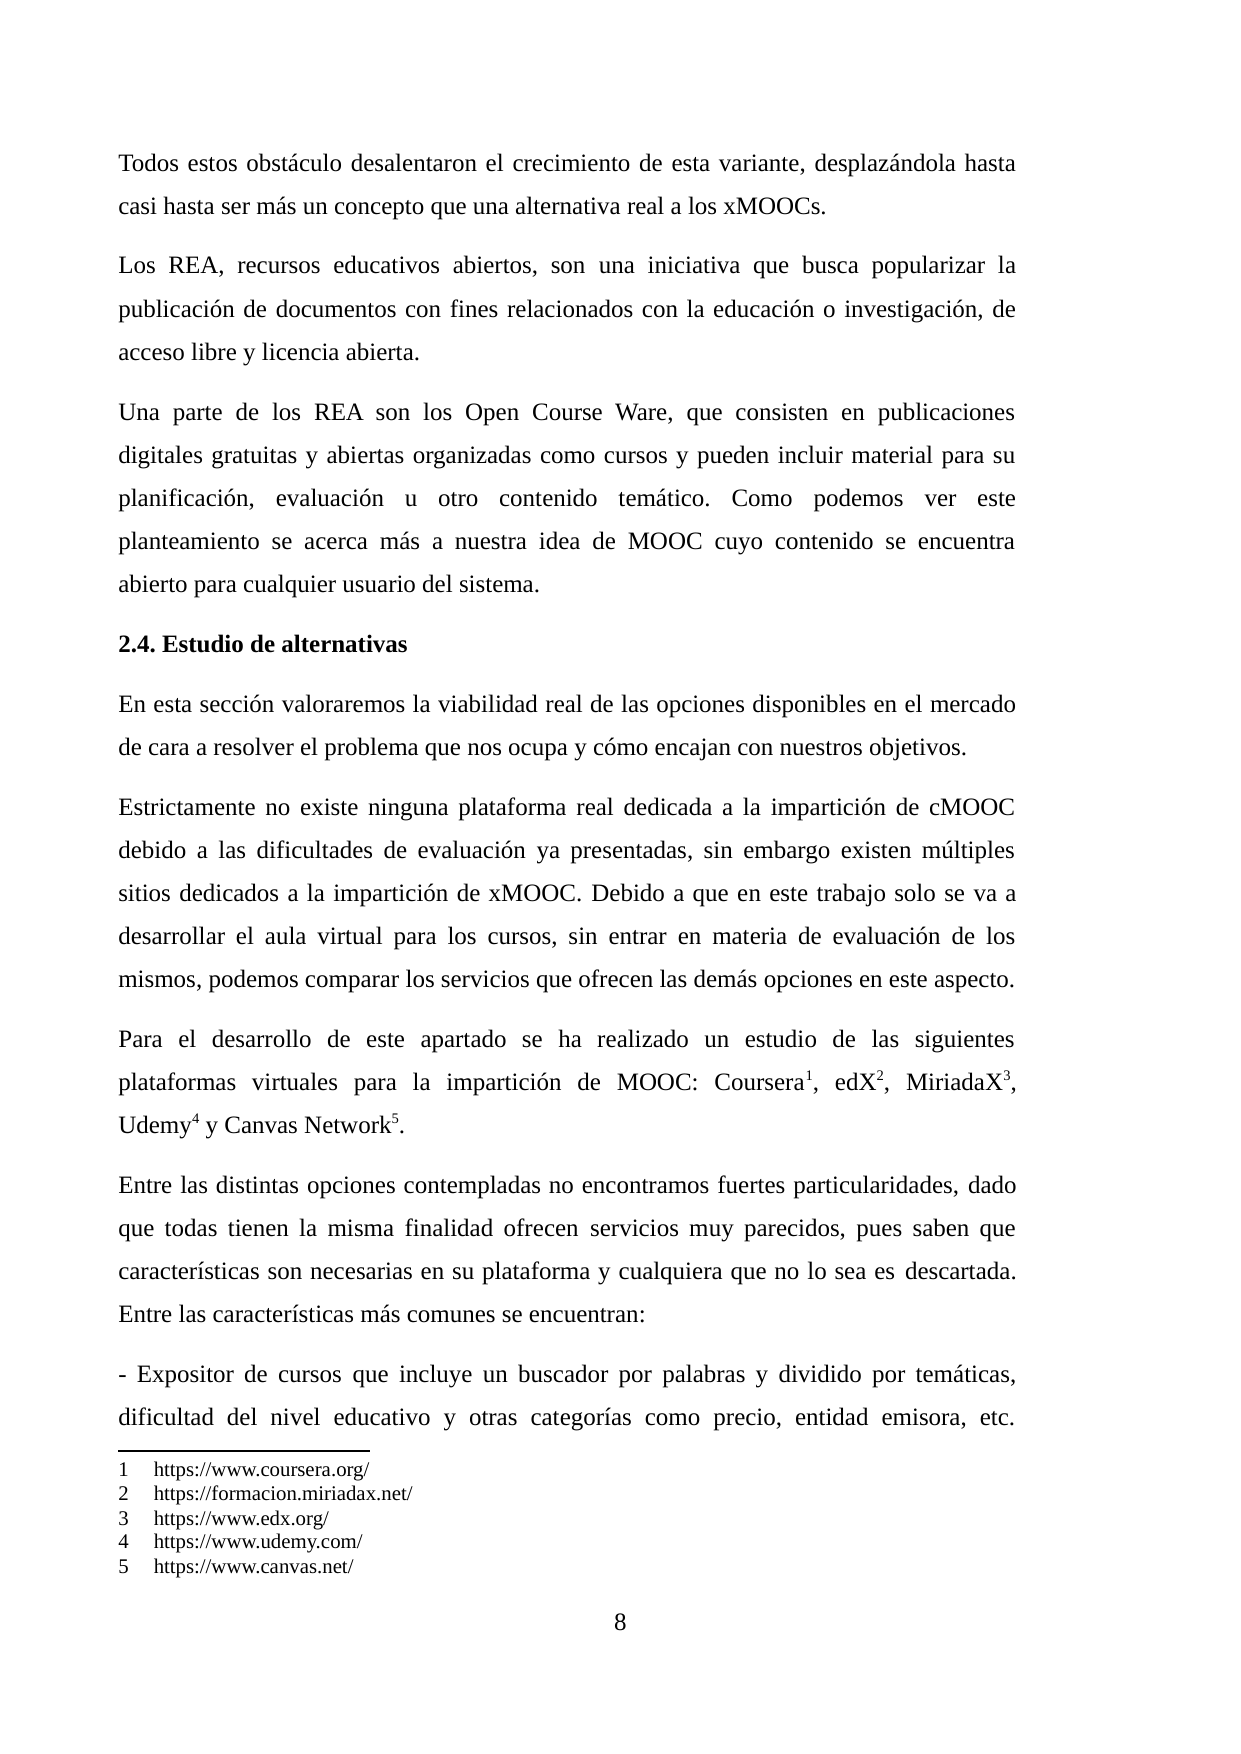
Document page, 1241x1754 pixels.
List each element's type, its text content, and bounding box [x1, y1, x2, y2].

text https://www.canvas.net/ [118, 1553, 1122, 1578]
text Estrictamente no existe ninguna plataforma real dedicada a la impartición de cMOOC debido a las dificultades de evaluación ya presentadas, sin embargo existen múltiples sitios dedicados a la impartición de xMOOC. Debido a que en este trabajo solo se va a desarrollar el aula virtual para los cursos, sin entrar en materia de evaluación de los mismos, podemos comparar los servicios que ofrecen las demás opciones en este aspecto. [118, 792, 1017, 993]
text 2.4. Estudio de alternativas [118, 629, 1017, 658]
text Todos estos obstáculo desalentaron el crecimiento de esta variante, desplazándola hasta casi hasta ser más un concepto que una alternativa real a los xMOOCs. [118, 148, 1017, 219]
text Una parte de los REA son los Open Course Ware, que consisten en publicaciones digitales gratuitas y abiertas organizadas como cursos y pueden incluir material para su planificación, evaluación u otro contenido temático. Como podemos ver este planteamiento se acerca más a nuestra idea de MOOC cuyo contenido se encuentra abierto para cualquier usuario del sistema. [118, 397, 1017, 598]
text https://www.edx.org/ [118, 1505, 1122, 1529]
text Entre las distintas opciones contempladas no encontramos fuertes particularidades, dado que todas tienen la misma finalidad ofrecen servicios muy parecidos, pues saben que características son necesarias en su plataforma y cualquiera que no lo sea es descartada. Entre las características más comunes se encuentran: [118, 1170, 1017, 1328]
text https://www.udemy.com/ [118, 1529, 1122, 1553]
text En esta sección valoraremos la viabilidad real de las opciones disponibles en el mercado de cara a resolver el problema que nos ocupa y cómo encajan con nuestros objetivos. [118, 689, 1017, 761]
text Los REA, recursos educativos abiertos, son una iniciativa que busca popularizar la publicación de documentos con fines relacionados con la educación o investigación, de acceso libre y licencia abierta. [118, 251, 1017, 366]
text https://www.coursera.org/ [118, 1457, 1122, 1481]
text - Expositor de cursos que incluye un buscador por palabras y dividido por temáticas, dificultad del nivel educativo y otras categorías como precio, entidad emisora, etc. [118, 1359, 1017, 1431]
text https://formacion.miriadax.net/ [118, 1481, 1122, 1505]
text Para el desarrollo de este apartado se ha realizado un estudio de las siguientes plataformas virtuales para la impartición de MOOC: Coursera, edX, MiriadaX, Udemy y Canvas Network. [118, 1024, 1017, 1139]
